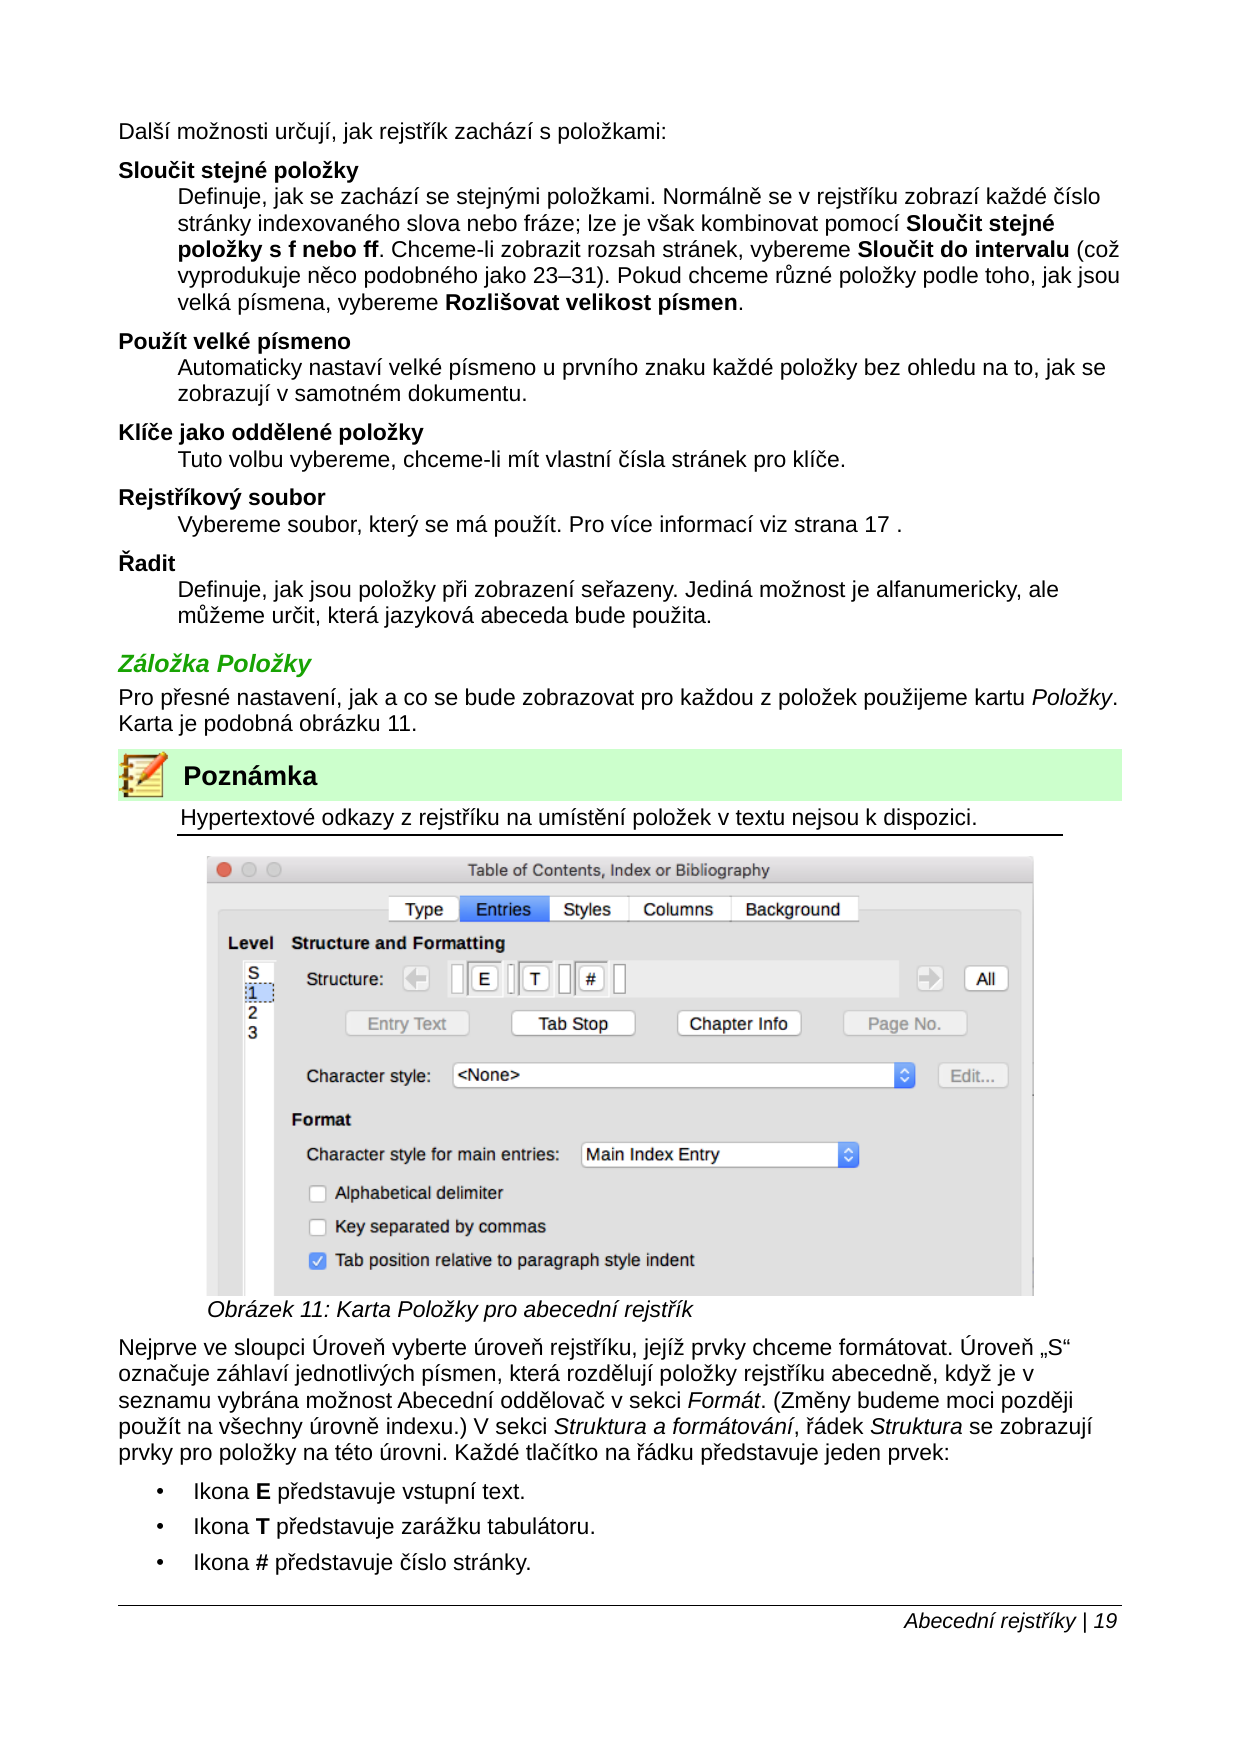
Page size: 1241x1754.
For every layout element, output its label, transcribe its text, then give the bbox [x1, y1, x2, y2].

text Řadit [118, 549, 1122, 576]
text Použít velké písmeno [118, 328, 1122, 354]
text Tuto volbu vybereme, chceme-li mít vlastní čísla stránek pro klíče. [177, 446, 1122, 472]
text Vybereme soubor, který se má použít. Pro více informací viz strana 16 . [177, 511, 1122, 537]
text Definuje, jak jsou položky při zobrazení seřazeny. Jediná možnost je alfanumericky, ale můžeme určit, která jazyková abeceda bude použita. [177, 576, 1122, 629]
picture [206, 856, 1034, 1296]
list Nejprve ve sloupci Úroveň vyberte úroveň rejstříku, jejíž prvky chceme formátovat. Úroveň „S“ označuje záhlaví jednotlivých písmen, která rozdělují položky rejstříku abecedně, když je v seznamu vybrána možnost Abecední oddělovač v sekci Formát. (Změny budeme moci později použít na všechny úrovně indexu.) V sekci Struktura a formátování, řádek Struktura se zobrazují prvky pro položky na této úrovni. Každé tlačítko na řádku představuje jeden prvek: [118, 1334, 1122, 1466]
text Obrázek 11: Karta Položky pro abecední rejstřík [207, 1296, 1033, 1322]
text Rejstříkový soubor [118, 484, 1122, 511]
text Definuje, jak se zachází se stejnými položkami. Normálně se v rejstříku zobrazí každé číslo stránky indexovaného slova nebo fráze; lze je však kombinovat pomocí Sloučit stejné položky s f nebo ff. Chceme-li zobrazit rozsah stránek, vybereme Sloučit do intervalu (což vyprodukuje něco podobného jako 23–31). Pokud chceme různé položky podle toho, jak jsou velká písmena, vybereme Rozlišovat velikost písmen. [177, 183, 1122, 315]
list Ikona E představuje vstupní text. [156, 1478, 1122, 1504]
text Automaticky nastaví velké písmeno u prvního znaku každé položky bez ohledu na to, jak se zobrazují v samotném dokumentu. [177, 354, 1122, 407]
text Další možnosti určují, jak rejstřík zachází s položkami: [118, 118, 1122, 144]
text Hypertextové odkazy z rejstříku na umístění položek v textu nejsou k dispozici. [177, 801, 1063, 834]
subtitle Poznámka [118, 757, 1122, 797]
list Ikona # představuje číslo stránky. [156, 1548, 1122, 1575]
text Klíče jako oddělené položky [118, 419, 1122, 446]
list Ikona T představuje zarážku tabulátoru. [156, 1513, 1122, 1540]
text Pro přesné nastavení, jak a co se bude zobrazovat pro každou z položek použijeme kartu Položky. Karta je podobná obrázku 11. [118, 684, 1122, 737]
text Sloučit stejné položky [118, 157, 1122, 183]
picture [119, 750, 170, 801]
subtitle Záložka Položky [118, 649, 1122, 678]
